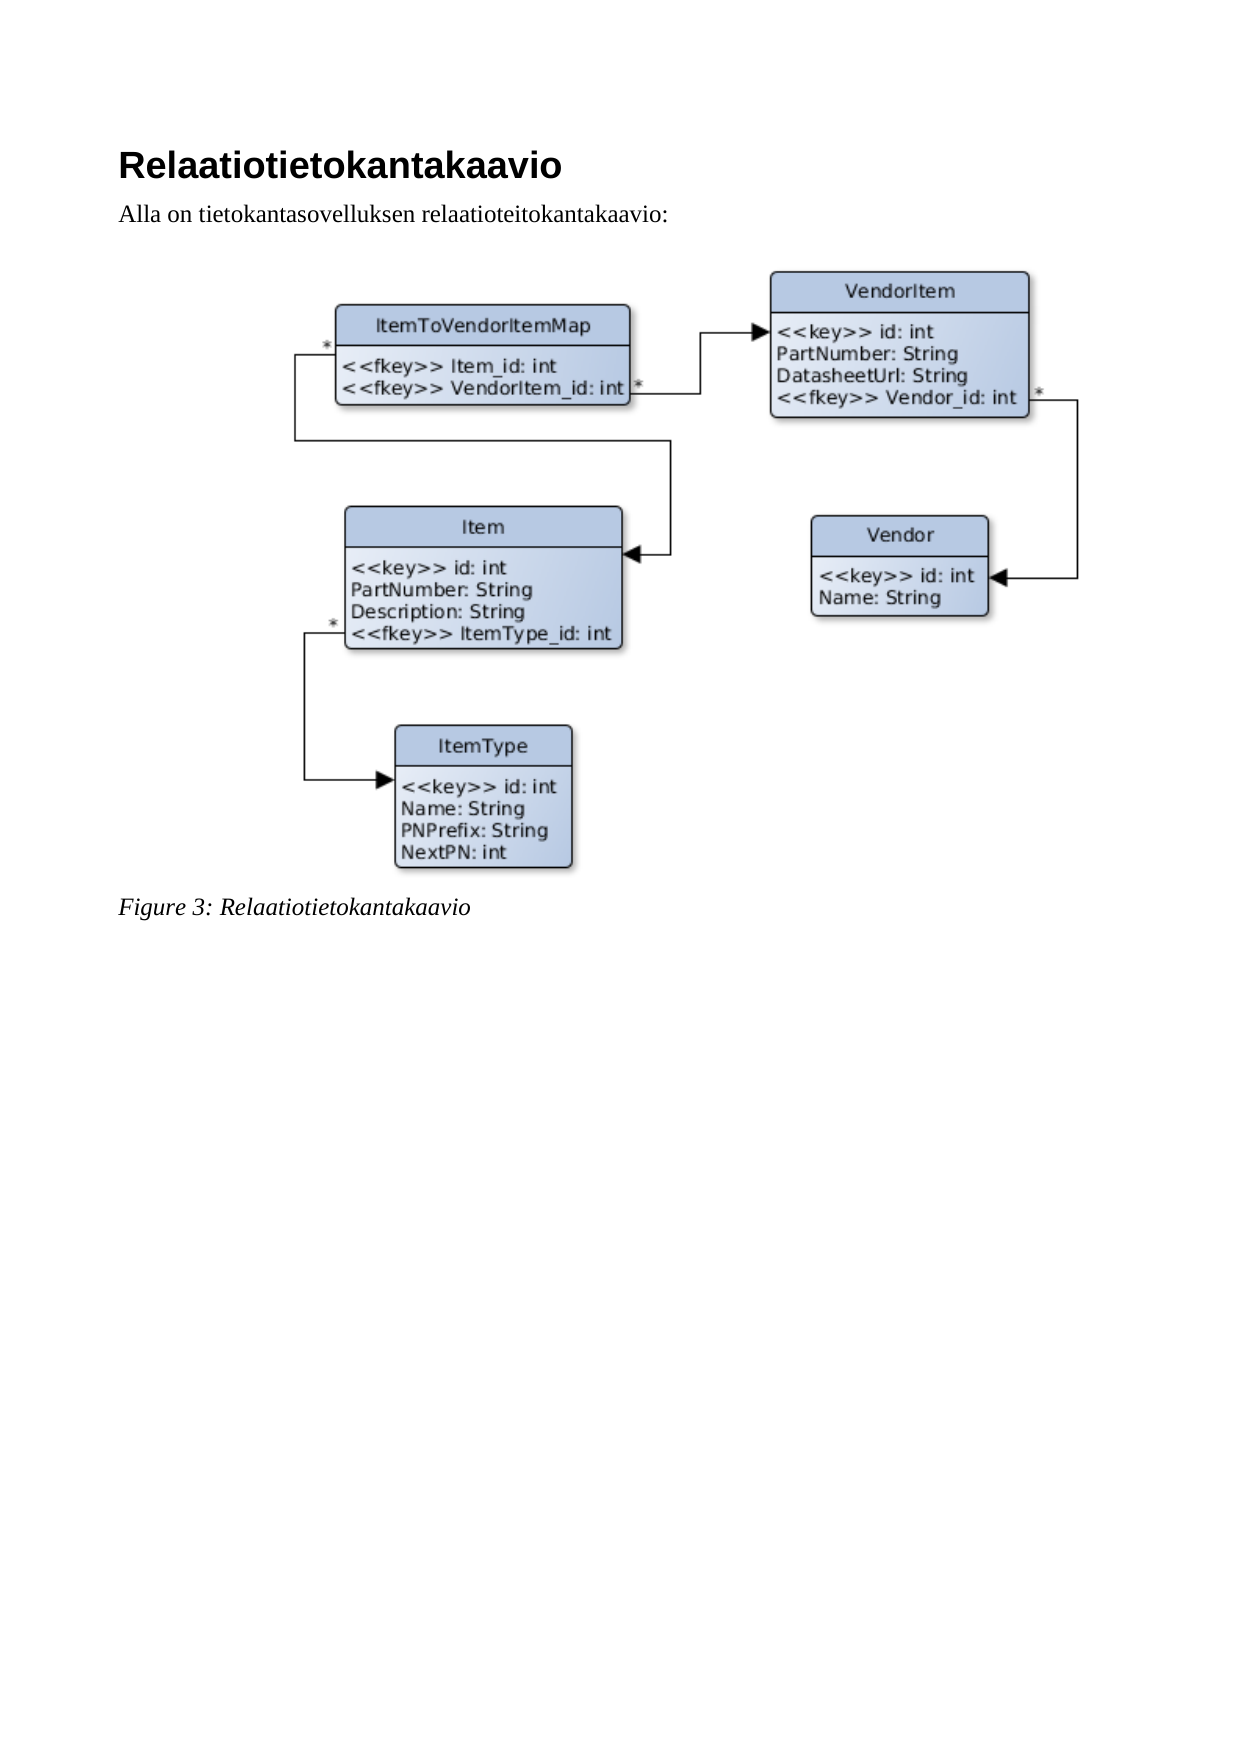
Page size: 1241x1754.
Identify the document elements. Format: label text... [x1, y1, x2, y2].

subtitle Relaatiotietokantakaavio [118, 143, 1122, 187]
picture [138, 248, 1102, 892]
text Figure 3: Relaatiotietokantakaavio [118, 892, 1122, 921]
text Alla on tietokantasovelluksen relaatioteitokantakaavio: [118, 199, 1122, 228]
